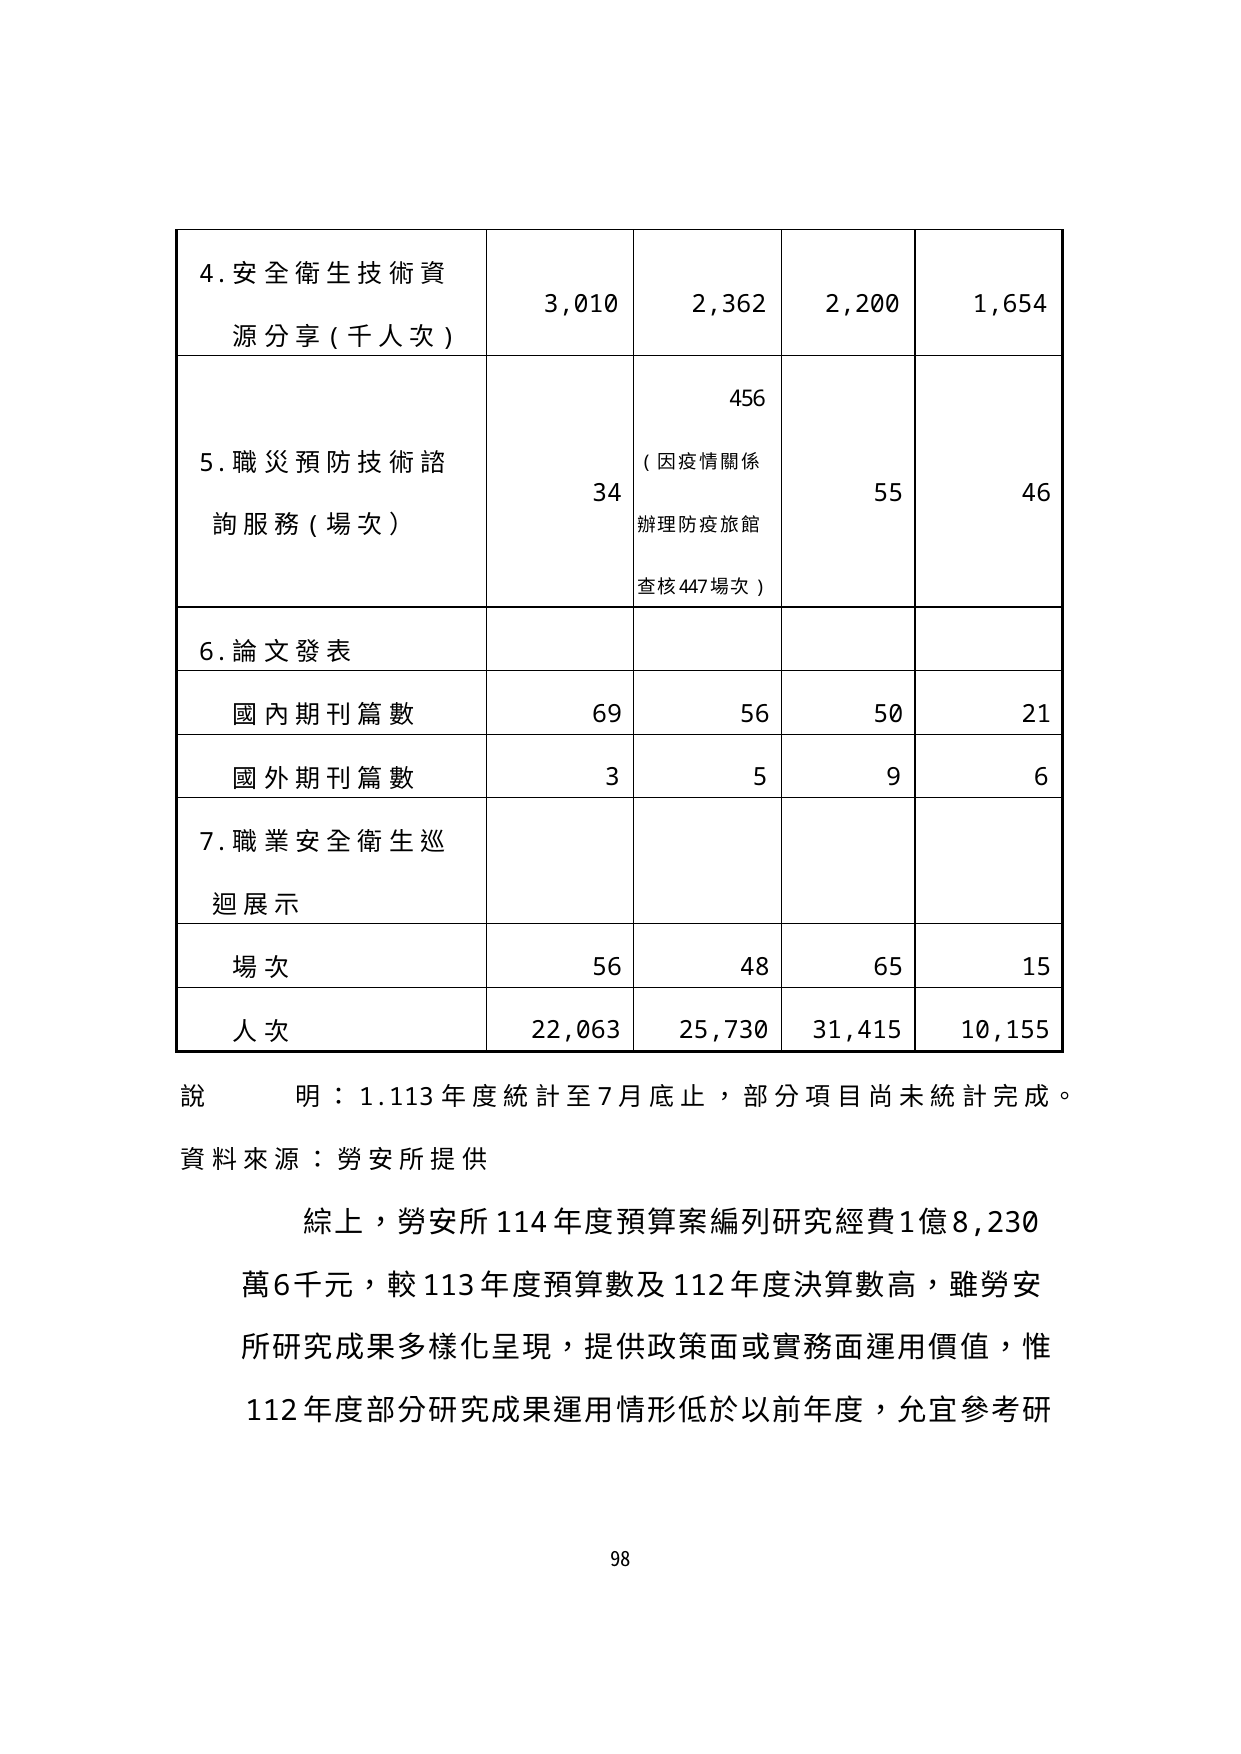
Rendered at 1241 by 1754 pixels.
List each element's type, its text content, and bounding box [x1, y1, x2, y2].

table_cell 69 [487, 671, 633, 733]
text 綜上，勞安所114年度預算案編列研究經費1億8,230萬6千元，較113年度預算數及112年度決算數高，雖勞安所研究成果多樣化呈現，提供政策面或實務面運用價值，惟112年度部分研究成果運用情形低於以前年度，允宜參考研 [236, 1178, 1063, 1428]
table_cell 50 [782, 671, 914, 733]
table_cell 6 [916, 735, 1061, 797]
table_cell 25,730 [634, 988, 781, 1050]
table_cell 46 [916, 356, 1061, 606]
table_cell 4.安全衛生技術資源分享(千人次) [178, 230, 486, 355]
table_cell [634, 608, 781, 670]
table_cell 5 [634, 735, 781, 797]
text 資料來源：勞安所提供 [177, 1116, 1063, 1178]
table_cell [782, 798, 914, 923]
table_cell 國外期刊篇數 [178, 735, 486, 797]
table_cell 21 [916, 671, 1061, 733]
table_cell 3,010 [487, 230, 633, 355]
table_cell 456 (因疫情關係辦理防疫旅館查核447場次) [634, 356, 781, 606]
text 說 明：1.113年度統計至7月底止，部分項目尚未統計完成。 [177, 1053, 1063, 1116]
table_cell 22,063 [487, 988, 633, 1050]
table_cell 2,362 [634, 230, 781, 355]
table_cell 56 [634, 671, 781, 733]
table_cell 55 [782, 356, 914, 606]
table_cell 3 [487, 735, 633, 797]
table_cell 48 [634, 924, 781, 987]
table_cell [916, 798, 1061, 923]
table_cell [916, 608, 1061, 670]
table_cell 7.職業安全衛生巡迴展示 [178, 798, 486, 923]
table_cell 56 [487, 924, 633, 987]
table_cell 15 [916, 924, 1061, 987]
table_cell 31,415 [782, 988, 914, 1050]
table_cell 34 [487, 356, 633, 606]
table_cell [487, 608, 633, 670]
table_cell 65 [782, 924, 914, 987]
table_cell 2,200 [782, 230, 914, 355]
table_cell 6.論文發表 [178, 608, 486, 670]
table_cell 國內期刊篇數 [178, 671, 486, 733]
table_cell [487, 798, 633, 923]
table_cell 10,155 [916, 988, 1061, 1050]
table_cell 5.職災預防技術諮詢服務(場次） [178, 356, 486, 606]
table_cell 人次 [178, 988, 486, 1050]
table_cell 場次 [178, 924, 486, 987]
table_cell 1,654 [916, 230, 1061, 355]
table_cell [782, 608, 914, 670]
table_cell [634, 798, 781, 923]
table_cell 9 [782, 735, 914, 797]
